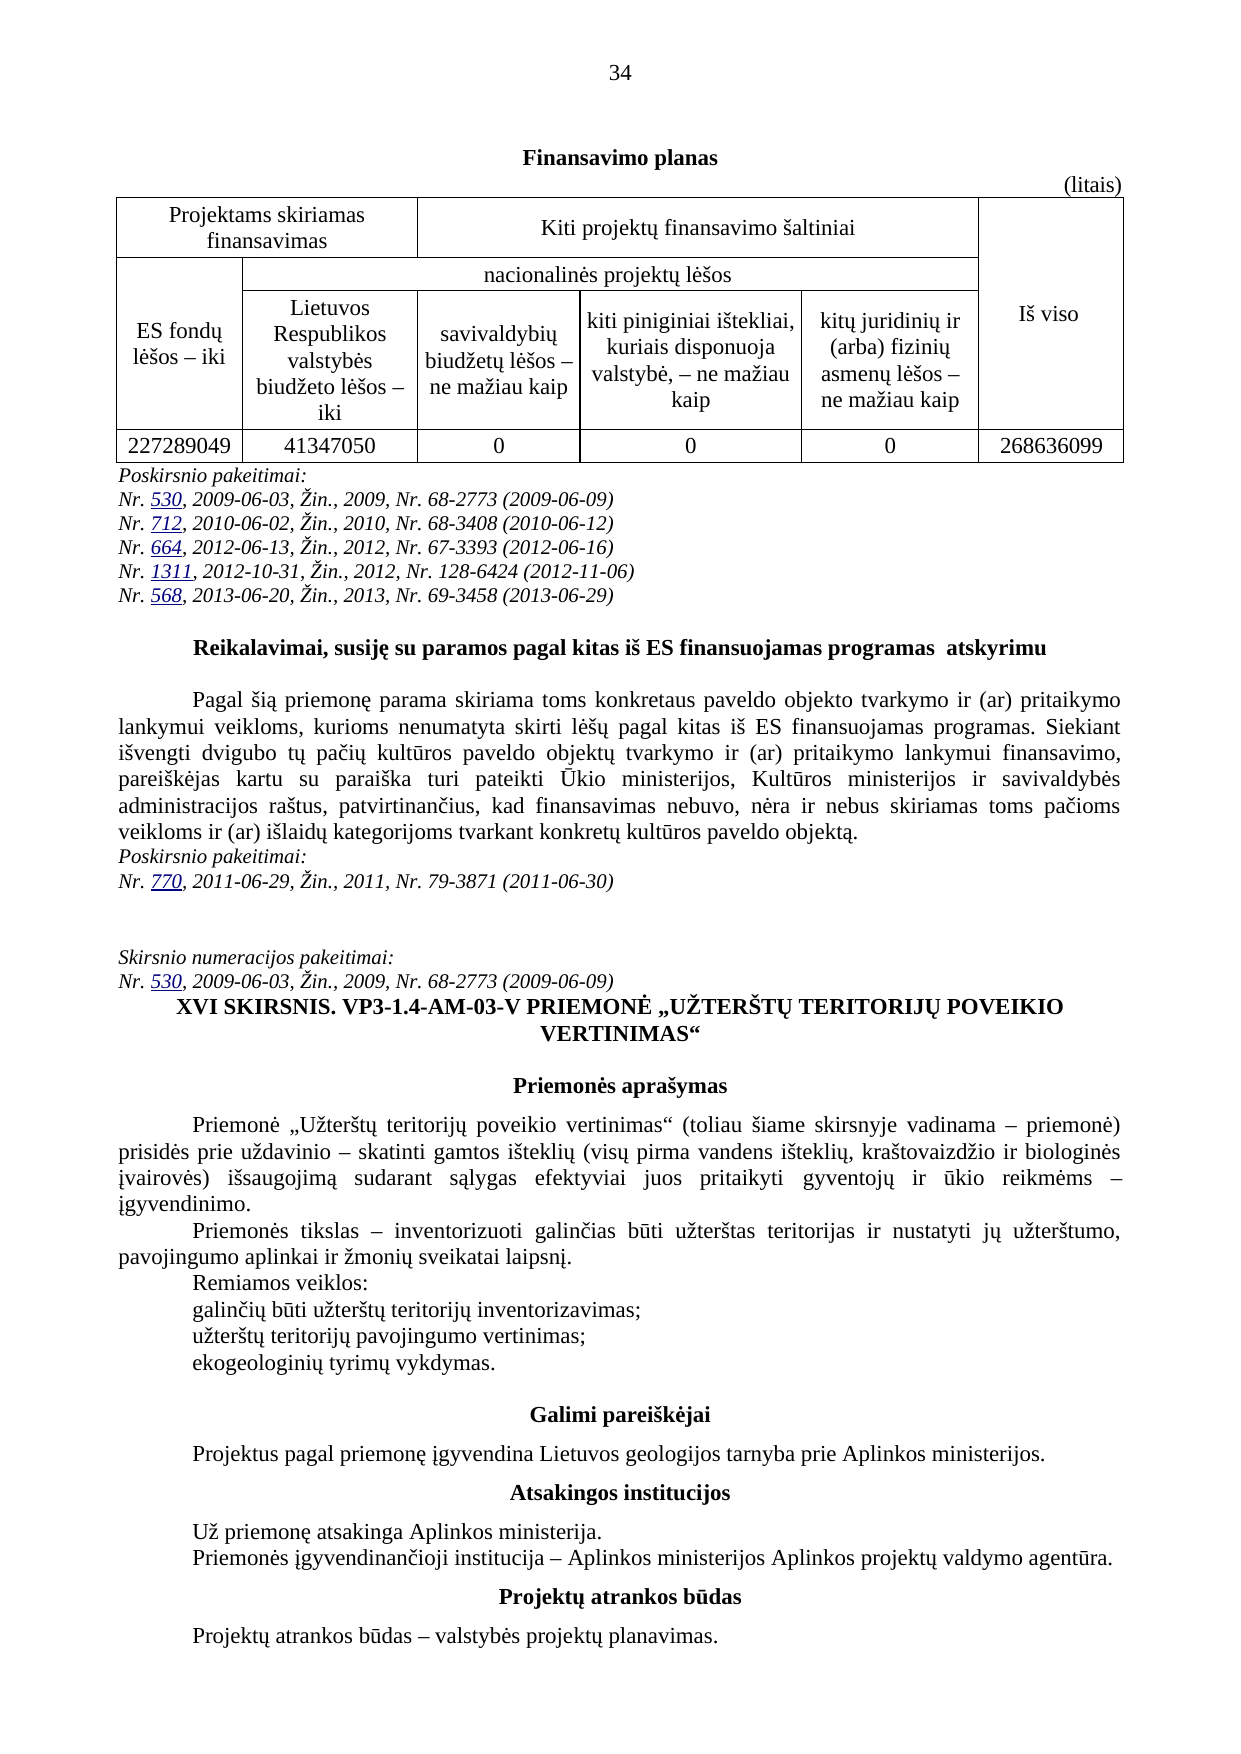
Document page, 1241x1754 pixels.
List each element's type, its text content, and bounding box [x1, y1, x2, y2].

text Priemonės aprašymas [118, 1072, 1122, 1099]
table_cell nacionalinės projektų lėšos [243, 258, 978, 290]
text Projektų atrankos būdas [118, 1583, 1122, 1609]
text Nr. 568, 2013-06-20, Žin., 2013, Nr. 69-3458 (2013-06-29) [118, 583, 1122, 607]
table_header Projektams skiriamas finansavimas [117, 198, 417, 257]
text galinčių būti užterštų teritorijų inventorizavimas; [118, 1296, 1122, 1322]
text Atsakingos institucijos [118, 1479, 1122, 1505]
text Nr. 530, 2009-06-03, Žin., 2009, Nr. 68-2773 (2009-06-09) [118, 487, 1122, 511]
subtitle xVI skirsnis. VP3-1.4-AM-03-V PRIEMONĖ „UŽTERŠTŲ TERITORIJŲ POVEIKIO VERTINIMAS“ [118, 993, 1122, 1046]
text Už priemonę atsakinga Aplinkos ministerija. [118, 1518, 1122, 1544]
text Priemonės įgyvendinančioji institucija – Aplinkos ministerijos Aplinkos projektų valdymo agentūra. [118, 1544, 1122, 1571]
text Projektus pagal priemonę įgyvendina Lietuvos geologijos tarnyba prie Aplinkos ministerijos. [118, 1440, 1122, 1466]
table_cell 268636099 [979, 430, 1123, 462]
table_cell 227289049 [117, 430, 242, 462]
text Priemonės tikslas – inventorizuoti galinčias būti užterštas teritorijas ir nustatyti jų užterštumo, pavojingumo aplinkai ir žmonių sveikatai laipsnį. [118, 1217, 1122, 1269]
table_cell 0 [581, 430, 801, 462]
table_cell 0 [418, 430, 579, 462]
text Projektų atrankos būdas – valstybės projektų planavimas. [118, 1622, 1122, 1648]
table_header Iš viso [979, 198, 1123, 429]
table_cell Lietuvos Respublikos valstybės biudžeto lėšos – iki [243, 291, 417, 429]
table_cell ES fondų lėšos – iki [117, 258, 242, 429]
table_cell savivaldybių biudžetų lėšos – ne mažiau kaip [418, 291, 579, 429]
text Nr. 770, 2011-06-29, Žin., 2011, Nr. 79-3871 (2011-06-30) [118, 868, 1122, 893]
table_cell 0 [802, 430, 978, 462]
text Finansavimo planas [118, 144, 1122, 171]
text ekogeologinių tyrimų vykdymas. [118, 1348, 1122, 1375]
text Remiamos veiklos: [118, 1269, 1122, 1296]
text Nr. 530, 2009-06-03, Žin., 2009, Nr. 68-2773 (2009-06-09) [118, 969, 1122, 993]
text Skirsnio numeracijos pakeitimai: [118, 945, 1122, 969]
text Galimi pareiškėjai [118, 1401, 1122, 1428]
text Nr. 1311, 2012-10-31, Žin., 2012, Nr. 128-6424 (2012-11-06) [118, 559, 1122, 583]
text (litais) [231, 171, 1122, 197]
table_cell 41347050 [243, 430, 417, 462]
text Priemonė „Užterštų teritorijų poveikio vertinimas“ (toliau šiame skirsnyje vadinama – priemonė) prisidės prie uždavinio – skatinti gamtos išteklių (visų pirma vandens išteklių, kraštovaizdžio ir biologinės įvairovės) išsaugojimą sudarant sąlygas efektyviai juos pritaikyti gyventojų ir ūkio reikmėms – įgyvendinimo. [118, 1111, 1122, 1217]
text Nr. 664, 2012-06-13, Žin., 2012, Nr. 67-3393 (2012-06-16) [118, 535, 1122, 559]
table_cell kitų juridinių ir (arba) fizinių asmenų lėšos – ne mažiau kaip [802, 291, 978, 429]
text užterštų teritorijų pavojingumo vertinimas; [118, 1322, 1122, 1348]
text Pagal šią priemonę parama skiriama toms konkretaus paveldo objekto tvarkymo ir (ar) pritaikymo lankymui veikloms, kurioms nenumatyta skirti lėšų pagal kitas iš ES finansuojamas programas. Siekiant išvengti dvigubo tų pačių kultūros paveldo objektų tvarkymo ir (ar) pritaikymo lankymui finansavimo, pareiškėjas kartu su paraiška turi pateikti Ūkio ministerijos, Kultūros ministerijos ir savivaldybės administracijos raštus, patvirtinančius, kad finansavimas nebuvo, nėra ir nebus skiriamas toms pačioms veikloms ir (ar) išlaidų kategorijoms tvarkant konkretų kultūros paveldo objektą. [118, 686, 1122, 844]
text Poskirsnio pakeitimai: [118, 463, 1122, 487]
table_cell kiti piniginiai ištekliai, kuriais disponuoja valstybė, – ne mažiau kaip [581, 291, 801, 429]
text Poskirsnio pakeitimai: [118, 844, 1122, 868]
table_header Kiti projektų finansavimo šaltiniai [418, 198, 978, 257]
text Nr. 712, 2010-06-02, Žin., 2010, Nr. 68-3408 (2010-06-12) [118, 511, 1122, 535]
text Reikalavimai, susiję su paramos pagal kitas iš ES finansuojamas programas atskyrimu [118, 634, 1122, 660]
